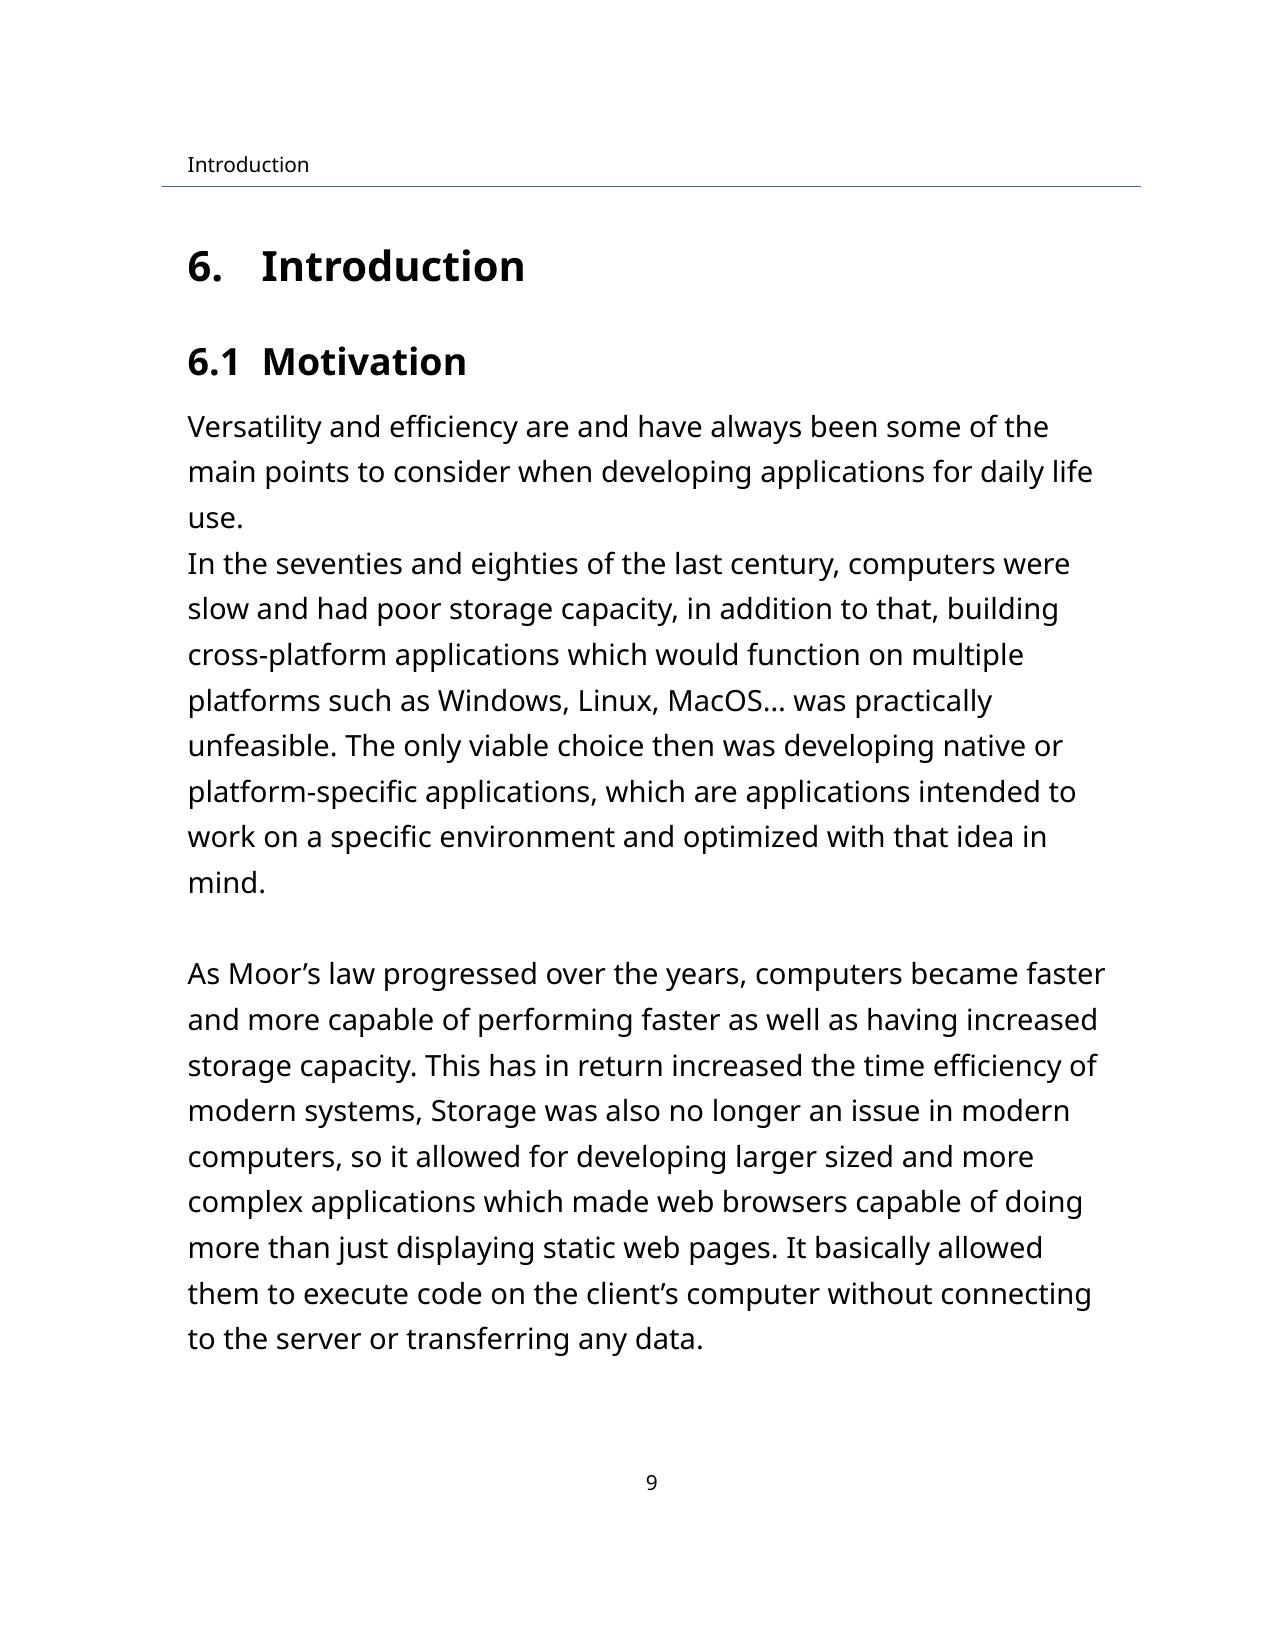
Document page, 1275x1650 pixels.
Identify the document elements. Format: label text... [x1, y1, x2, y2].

text As Moor’s law progressed over the years, computers became faster and more capable of performing faster as well as having increased storage capacity. This has in return increased the time efficiency of modern systems, Storage was also no longer an issue in modern computers, so it allowed for developing larger sized and more complex applications which made web browsers capable of doing more than just displaying static web pages. It basically allowed them to execute code on the client’s computer without connecting to the server or transferring any data. [187, 954, 1116, 1358]
subtitle Introduction [187, 236, 1116, 293]
subtitle Motivation [187, 335, 1116, 386]
text In the seventies and eighties of the last century, computers were slow and had poor storage capacity, in addition to that, building cross-platform applications which would function on multiple platforms such as Windows, Linux, MacOS… was practically unfeasible. The only viable choice then was developing native or platform-specific applications, which are applications intended to work on a specific environment and optimized with that idea in mind. [187, 543, 1116, 902]
text Versatility and efficiency are and have always been some of the main points to consider when developing applications for daily life use. [187, 406, 1116, 537]
